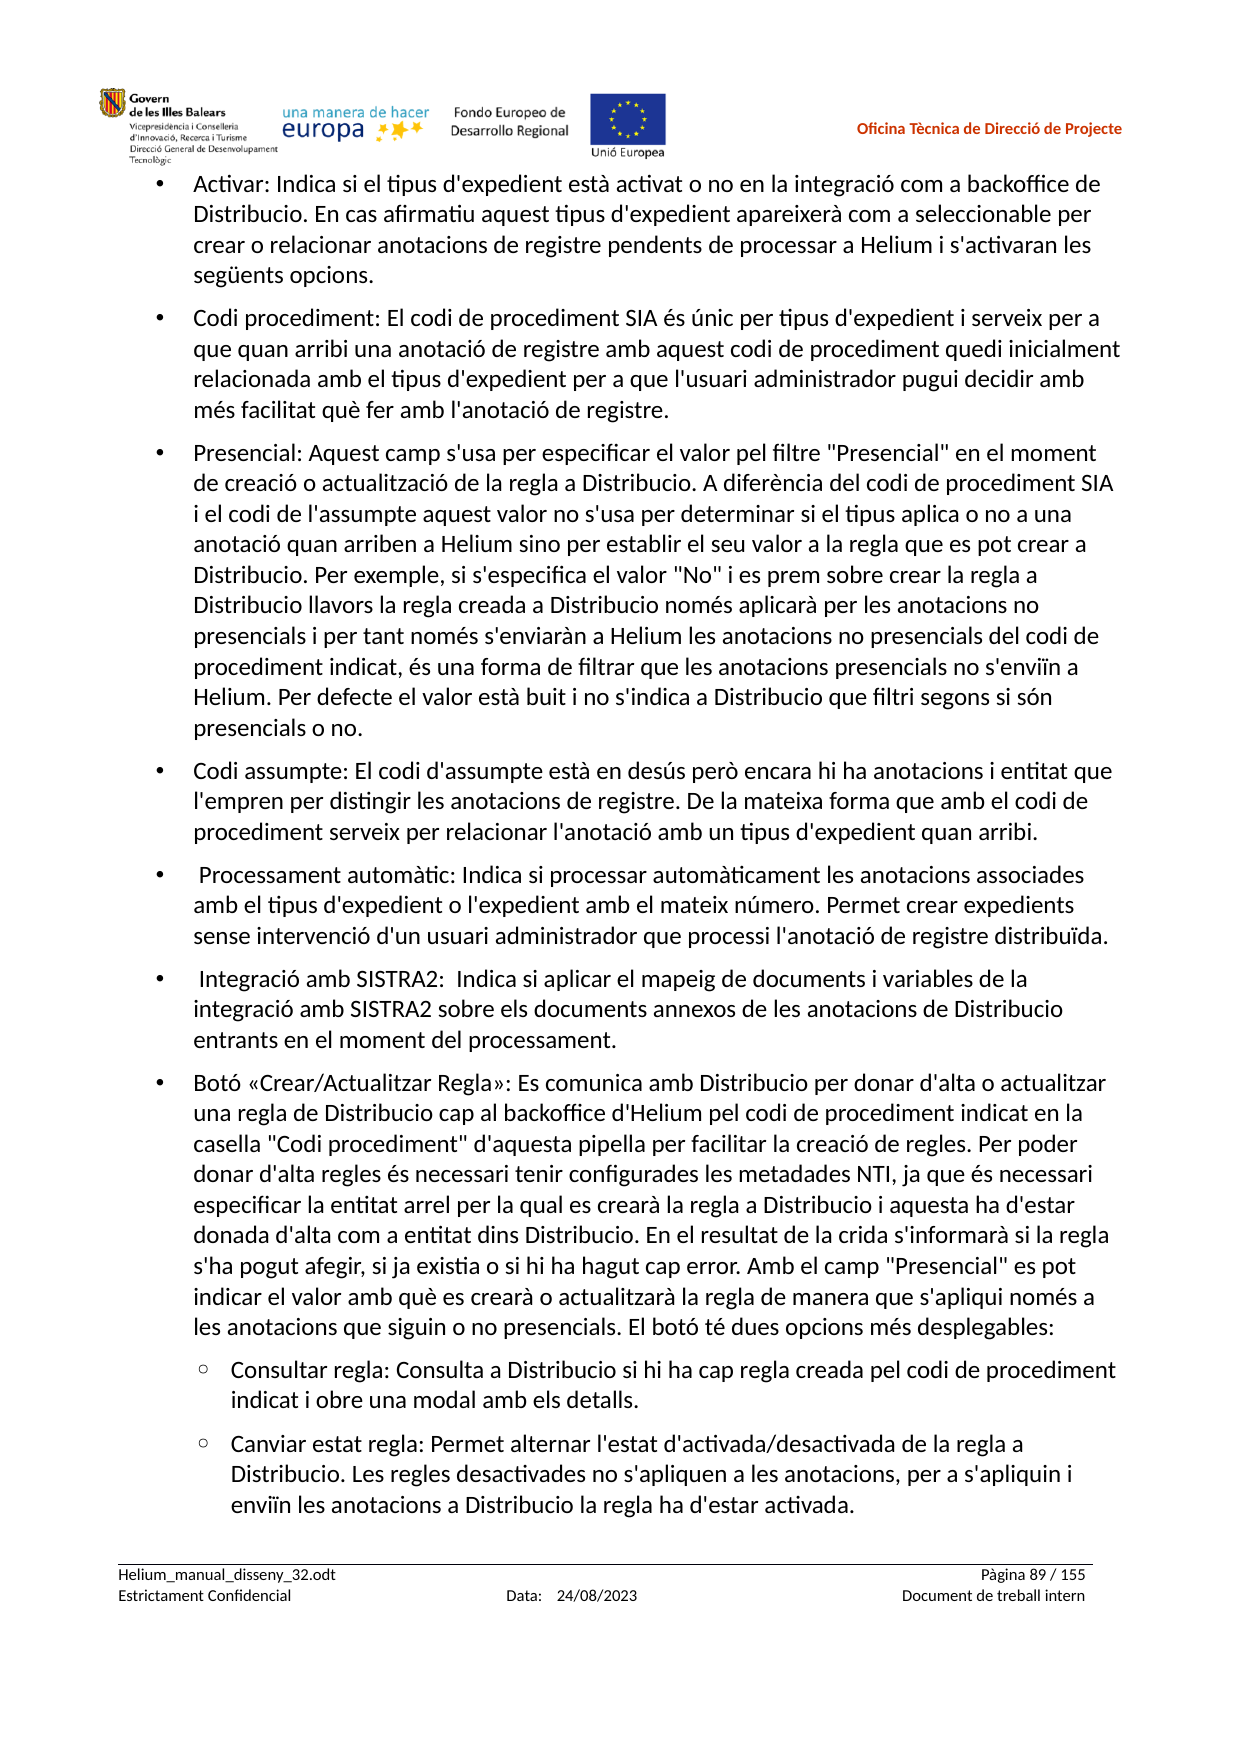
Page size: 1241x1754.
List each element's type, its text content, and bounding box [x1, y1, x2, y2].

list Presencial: Aquest camp s'usa per especificar el valor pel filtre "Presencial" en el moment de creació o actualització de la regla a Distribucio. A diferència del codi de procediment SIA i el codi de l'assumpte aquest valor no s'usa per determinar si el tipus aplica o no a una anotació quan arriben a Helium sino per establir el seu valor a la regla que es pot crear a Distribucio. Per exemple, si s'especifica el valor "No" i es prem sobre crear la regla a Distribucio llavors la regla creada a Distribucio només aplicarà per les anotacions no presencials i per tant només s'enviaràn a Helium les anotacions no presencials del codi de procediment indicat, és una forma de filtrar que les anotacions presencials no s'enviïn a Helium. Per defecte el valor està buit i no s'indica a Distribucio que filtri segons si són presencials o no. [156, 437, 1122, 742]
list Consultar regla: Consulta a Distribucio si hi ha cap regla creada pel codi de procediment indicat i obre una modal amb els detalls. [193, 1354, 1122, 1415]
list Integració amb SISTRA2: Indica si aplicar el mapeig de documents i variables de la integració amb SISTRA2 sobre els documents annexos de les anotacions de Distribucio entrants en el moment del processament. [156, 963, 1122, 1054]
list Codi assumpte: El codi d'assumpte està en desús però encara hi ha anotacions i entitat que l'empren per distingir les anotacions de registre. De la mateixa forma que amb el codi de procediment serveix per relacionar l'anotació amb un tipus d'expedient quan arribi. [156, 755, 1122, 846]
picture [99, 87, 668, 166]
list Activar: Indica si el tipus d'expedient està activat o no en la integració com a backoffice de Distribucio. En cas afirmatiu aquest tipus d'expedient apareixerà com a seleccionable per crear o relacionar anotacions de registre pendents de processar a Helium i s'activaran les següents opcions. [156, 168, 1122, 290]
list Botó «Crear/Actualitzar Regla»: Es comunica amb Distribucio per donar d'alta o actualitzar una regla de Distribucio cap al backoffice d'Helium pel codi de procediment indicat en la casella "Codi procediment" d'aquesta pipella per facilitar la creació de regles. Per poder donar d'alta regles és necessari tenir configurades les metadades NTI, ja que és necessari especificar la entitat arrel per la qual es crearà la regla a Distribucio i aquesta ha d'estar donada d'alta com a entitat dins Distribucio. En el resultat de la crida s'informarà si la regla s'ha pogut afegir, si ja existia o si hi ha hagut cap error. Amb el camp "Presencial" es pot indicar el valor amb què es crearà o actualitzarà la regla de manera que s'apliqui només a les anotacions que siguin o no presencials. El botó té dues opcions més desplegables: [156, 1067, 1122, 1342]
list Codi procediment: El codi de procediment SIA és únic per tipus d'expedient i serveix per a que quan arribi una anotació de registre amb aquest codi de procediment quedi inicialment relacionada amb el tipus d'expedient per a que l'usuari administrador pugui decidir amb més facilitat què fer amb l'anotació de registre. [156, 302, 1122, 424]
list Processament automàtic: Indica si processar automàticament les anotacions associades amb el tipus d'expedient o l'expedient amb el mateix número. Permet crear expedients sense intervenció d'un usuari administrador que processi l'anotació de registre distribuïda. [156, 859, 1122, 950]
list Canviar estat regla: Permet alternar l'estat d'activada/desactivada de la regla a Distribucio. Les regles desactivades no s'apliquen a les anotacions, per a s'apliquin i enviïn les anotacions a Distribucio la regla ha d'estar activada. [193, 1428, 1122, 1519]
